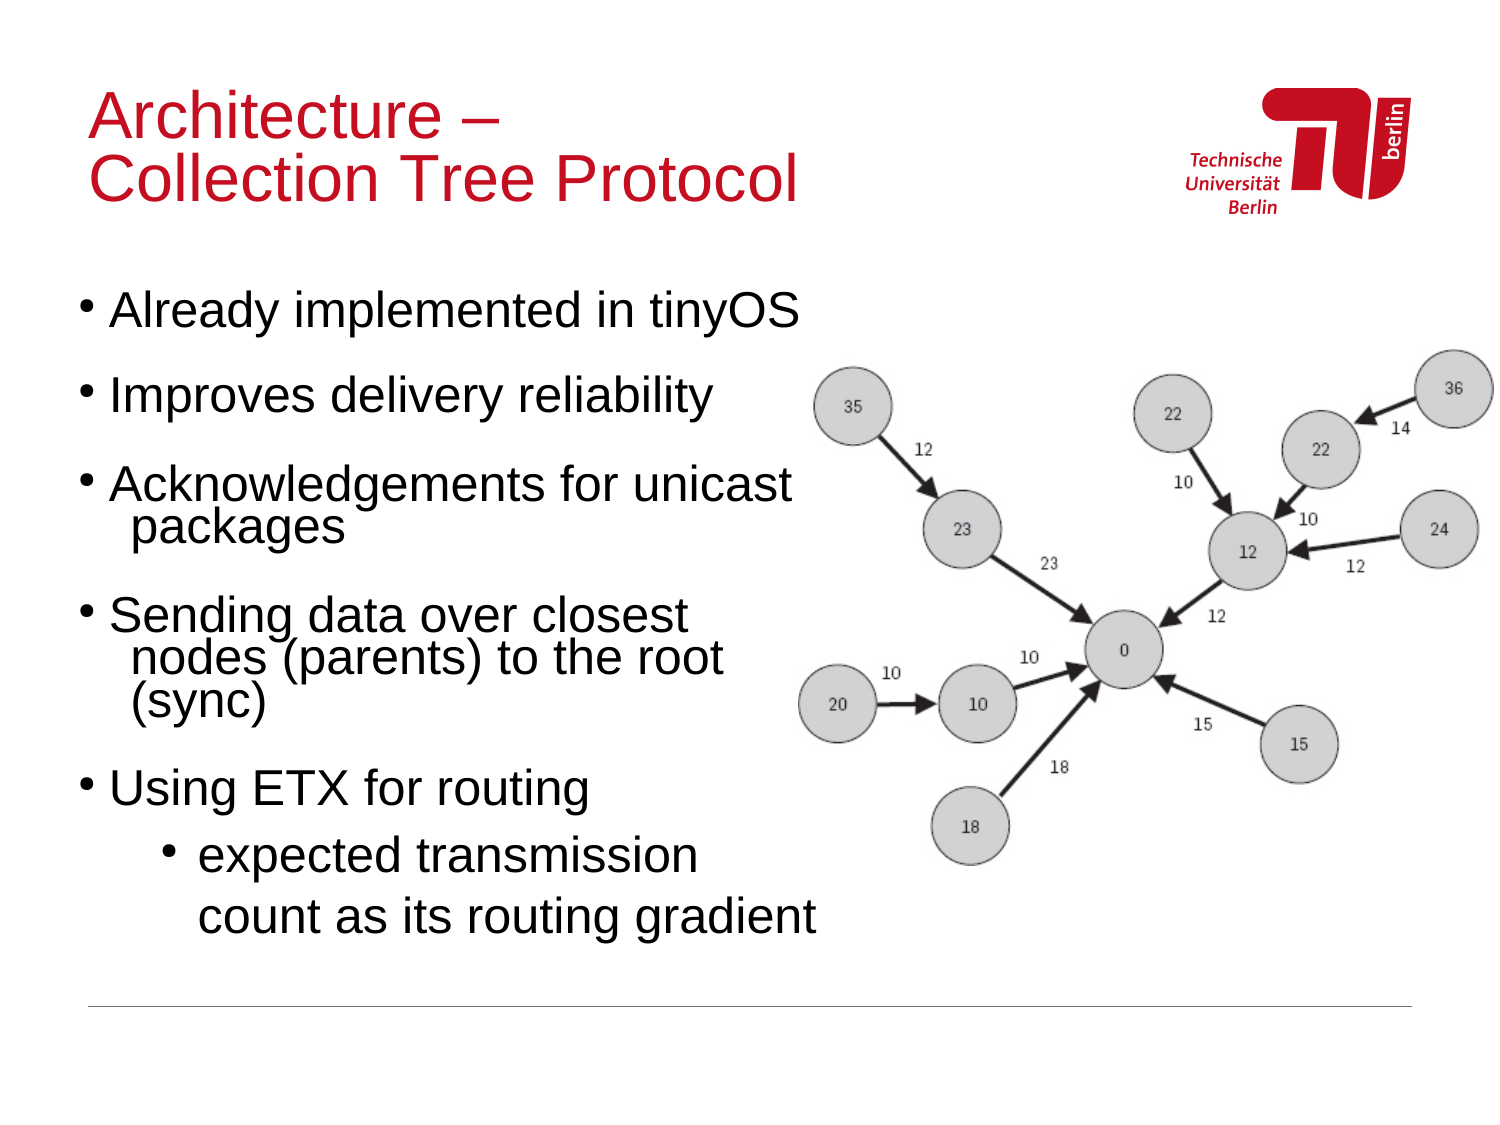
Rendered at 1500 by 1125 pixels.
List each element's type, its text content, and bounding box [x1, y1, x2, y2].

title Architecture – Collection Tree Protocol [88, 89, 1411, 215]
list Already implemented in tinyOS Improves delivery reliability Acknowledgements for unicast packages Sending data over closest nodes (parents) to the root (sync) Using ETX for routing expected transmission count as its routing gradient [78, 294, 826, 991]
picture [826, 349, 1494, 866]
